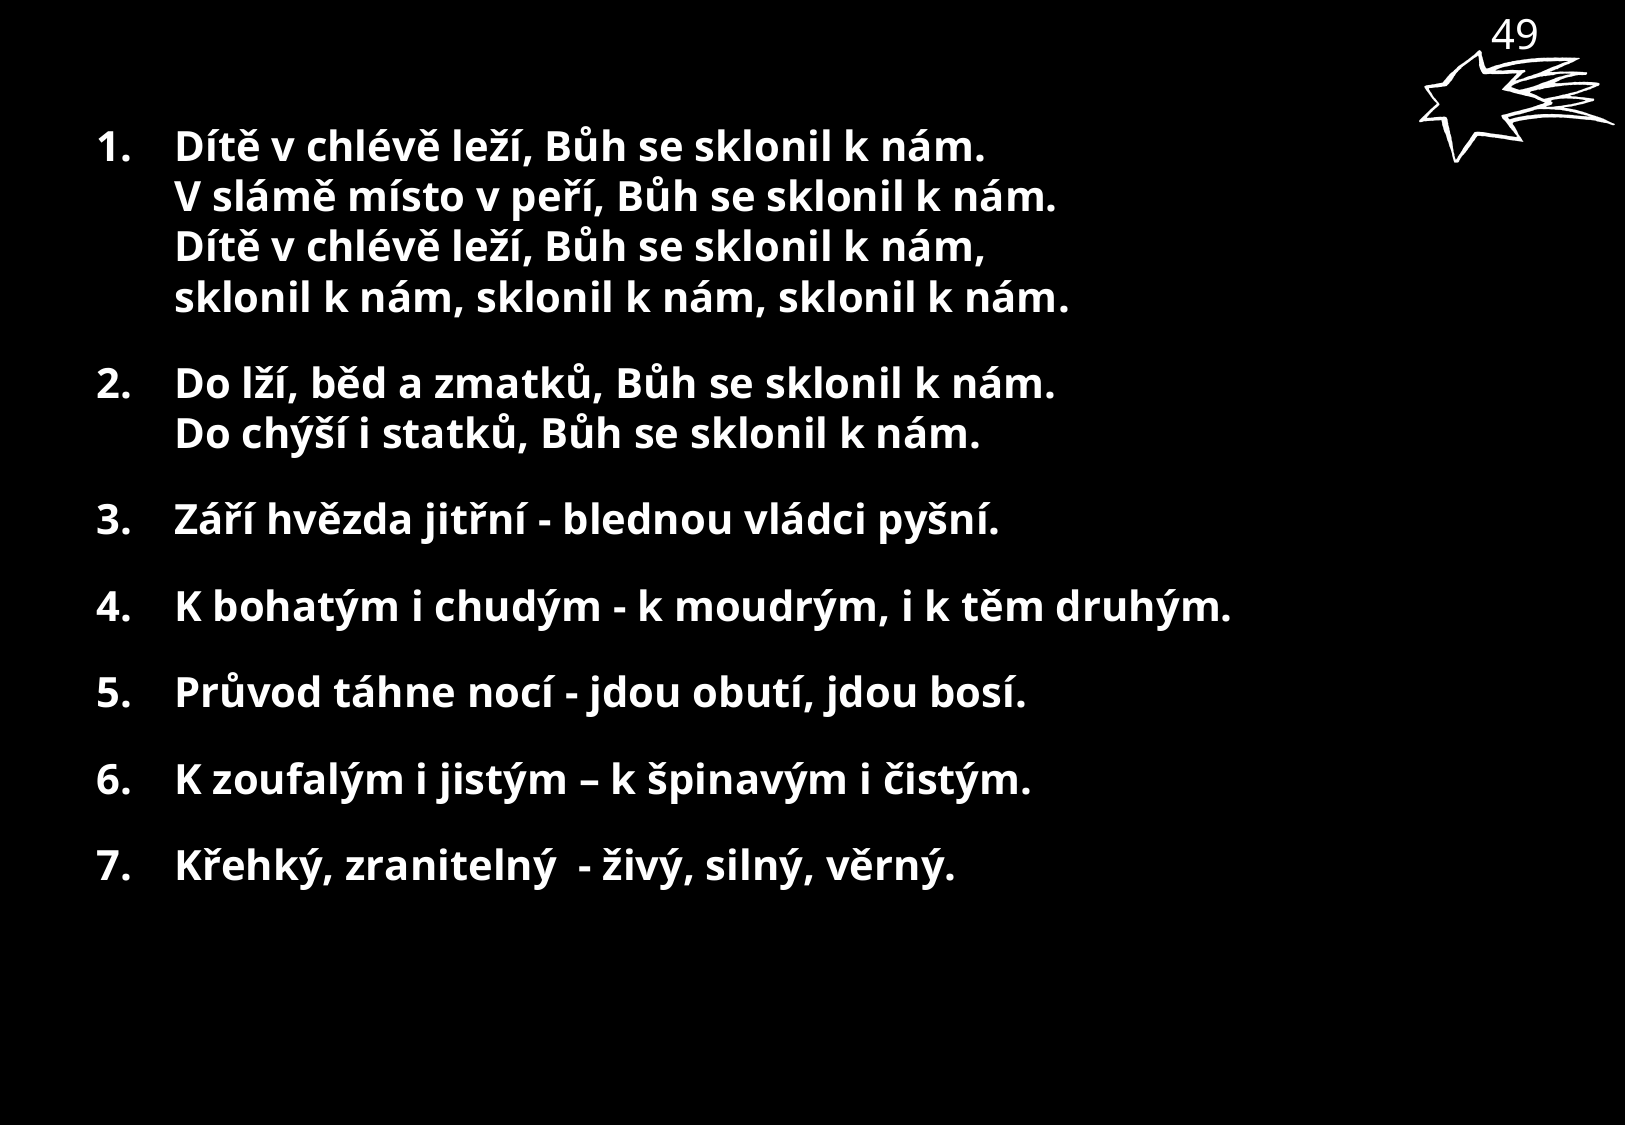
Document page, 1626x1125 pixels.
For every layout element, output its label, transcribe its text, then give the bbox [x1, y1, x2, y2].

text_box 49 [1405, 0, 1626, 66]
list 1. Dítě v chlévě leží, Bůh se sklonil k nám. V slámě místo v peří, Bůh se sklonil k nám. Dítě v chlévě leží, Bůh se sklonil k nám, sklonil k nám, sklonil k nám, sklonil k nám. 2. Do lží, běd a zmatků, Bůh se sklonil k nám. Do chýší i statků, Bůh se sklonil k nám. 3. Září hvězda jitřní - blednou vládci pyšní. 4. K bohatým i chudým - k moudrým, i k těm druhým. 5. Průvod táhne nocí - jdou obutí, jdou bosí. 6. K zoufalým i jistým – k špinavým i čistým. 7. Křehký, zranitelný - živý, silný, věrný. [81, 112, 1544, 1101]
